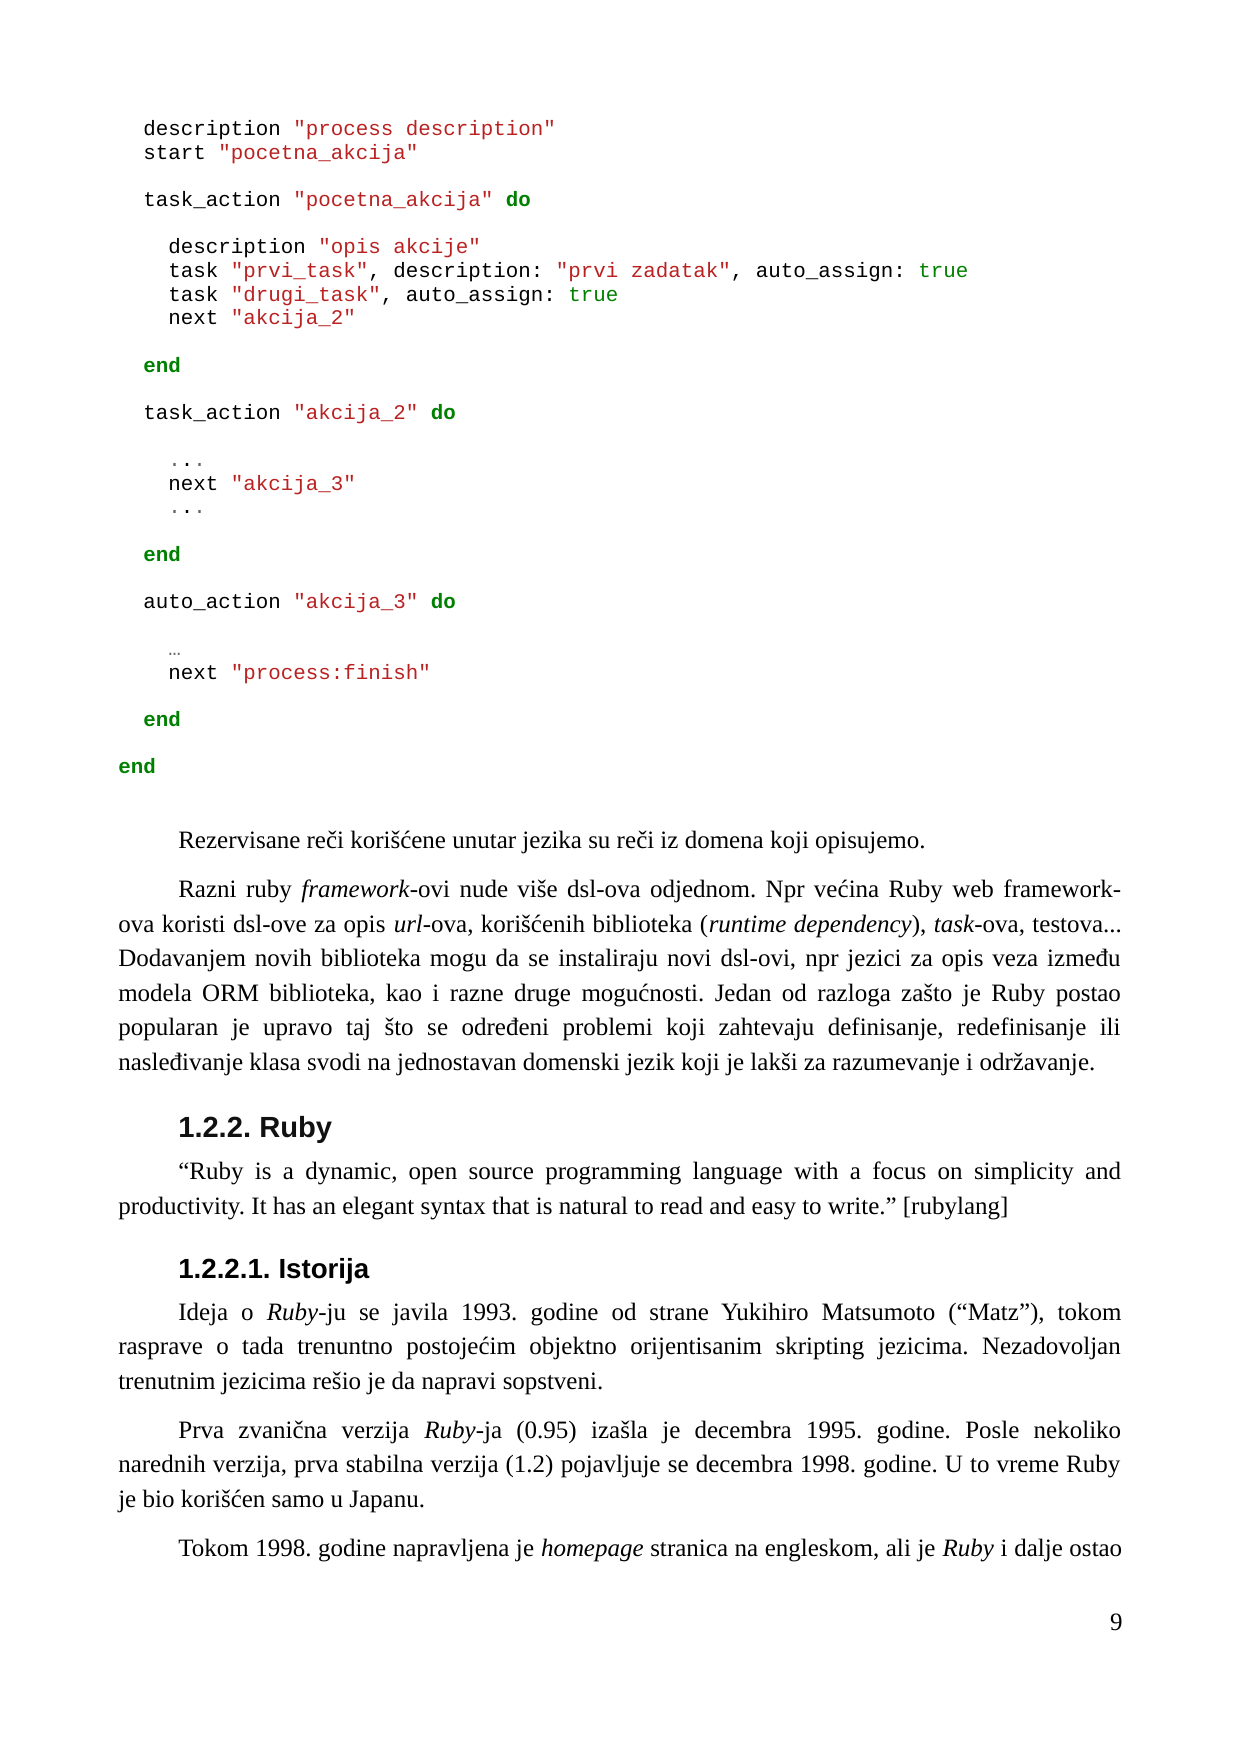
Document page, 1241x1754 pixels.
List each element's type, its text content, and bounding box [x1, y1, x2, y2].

text Ideja o Ruby-ju se javila 1993. godine od strane Yukihiro Matsumoto (“Matz”), tokom rasprave o tada trenuntno postojećim objektno orijentisanim skripting jezicima. Nezadovoljan trenutnim jezicima rešio je da napravi sopstveni. [118, 1297, 1122, 1394]
text Tokom 1998. godine napravljena je homepage stranica na engleskom, ali je Ruby i dalje ostao [118, 1533, 1122, 1562]
text next "akcija_3" [118, 473, 1122, 496]
text “Ruby is a dynamic, open source programming language with a focus on simplicity and productivity. It has an elegant syntax that is natural to read and easy to write.” [rubylang] [118, 1156, 1122, 1219]
text end [118, 757, 1122, 780]
text task "prvi_task", description: "prvi zadatak", auto_assign: true [118, 260, 1122, 284]
subtitle Istorija [118, 1252, 1122, 1284]
text next "process:finish" [118, 662, 1122, 686]
text description "opis akcije" [118, 236, 1122, 260]
text description "process description" [118, 118, 1122, 142]
text next "akcija_2" [118, 307, 1122, 331]
text auto_action "akcija_3" do [118, 591, 1122, 615]
text Rezervisane reči korišćene unutar jezika su reči iz domena koji opisujemo. [118, 825, 1122, 854]
text end [118, 709, 1122, 733]
text Razni ruby framework-ovi nude više dsl-ova odjednom. Npr većina Ruby web framework-ova koristi dsl-ove za opis url-ova, korišćenih biblioteka (runtime dependency), task-ova, testova... Dodavanjem novih biblioteka mogu da se instaliraju novi dsl-ovi, npr jezici za opis veza između modela ORM biblioteka, kao i razne druge mogućnosti. Jedan od razloga zašto je Ruby postao popularan je upravo taj što se određeni problemi koji zahtevaju definisanje, redefinisanje ili nasleđivanje klasa svodi na jednostavan domenski jezik koji je lakši za razumevanje i održavanje. [118, 874, 1122, 1075]
text … [118, 638, 1122, 662]
text Prva zvanična verzija Ruby-ja (0.95) izašla je decembra 1995. godine. Posle nekoliko narednih verzija, prva stabilna verzija (1.2) pojavljuje se decembra 1998. godine. U to vreme Ruby je bio korišćen samo u Japanu. [118, 1415, 1122, 1512]
text end [118, 544, 1122, 567]
text end [118, 354, 1122, 378]
text ... [118, 496, 1122, 520]
subtitle Ruby [118, 1110, 1122, 1144]
text start "pocetna_akcija" [118, 142, 1122, 165]
text task_action "pocetna_akcija" do [118, 189, 1122, 213]
text task "drugi_task", auto_assign: true [118, 284, 1122, 307]
text task_action "akcija_2" do [118, 402, 1122, 426]
text ... [118, 449, 1122, 473]
